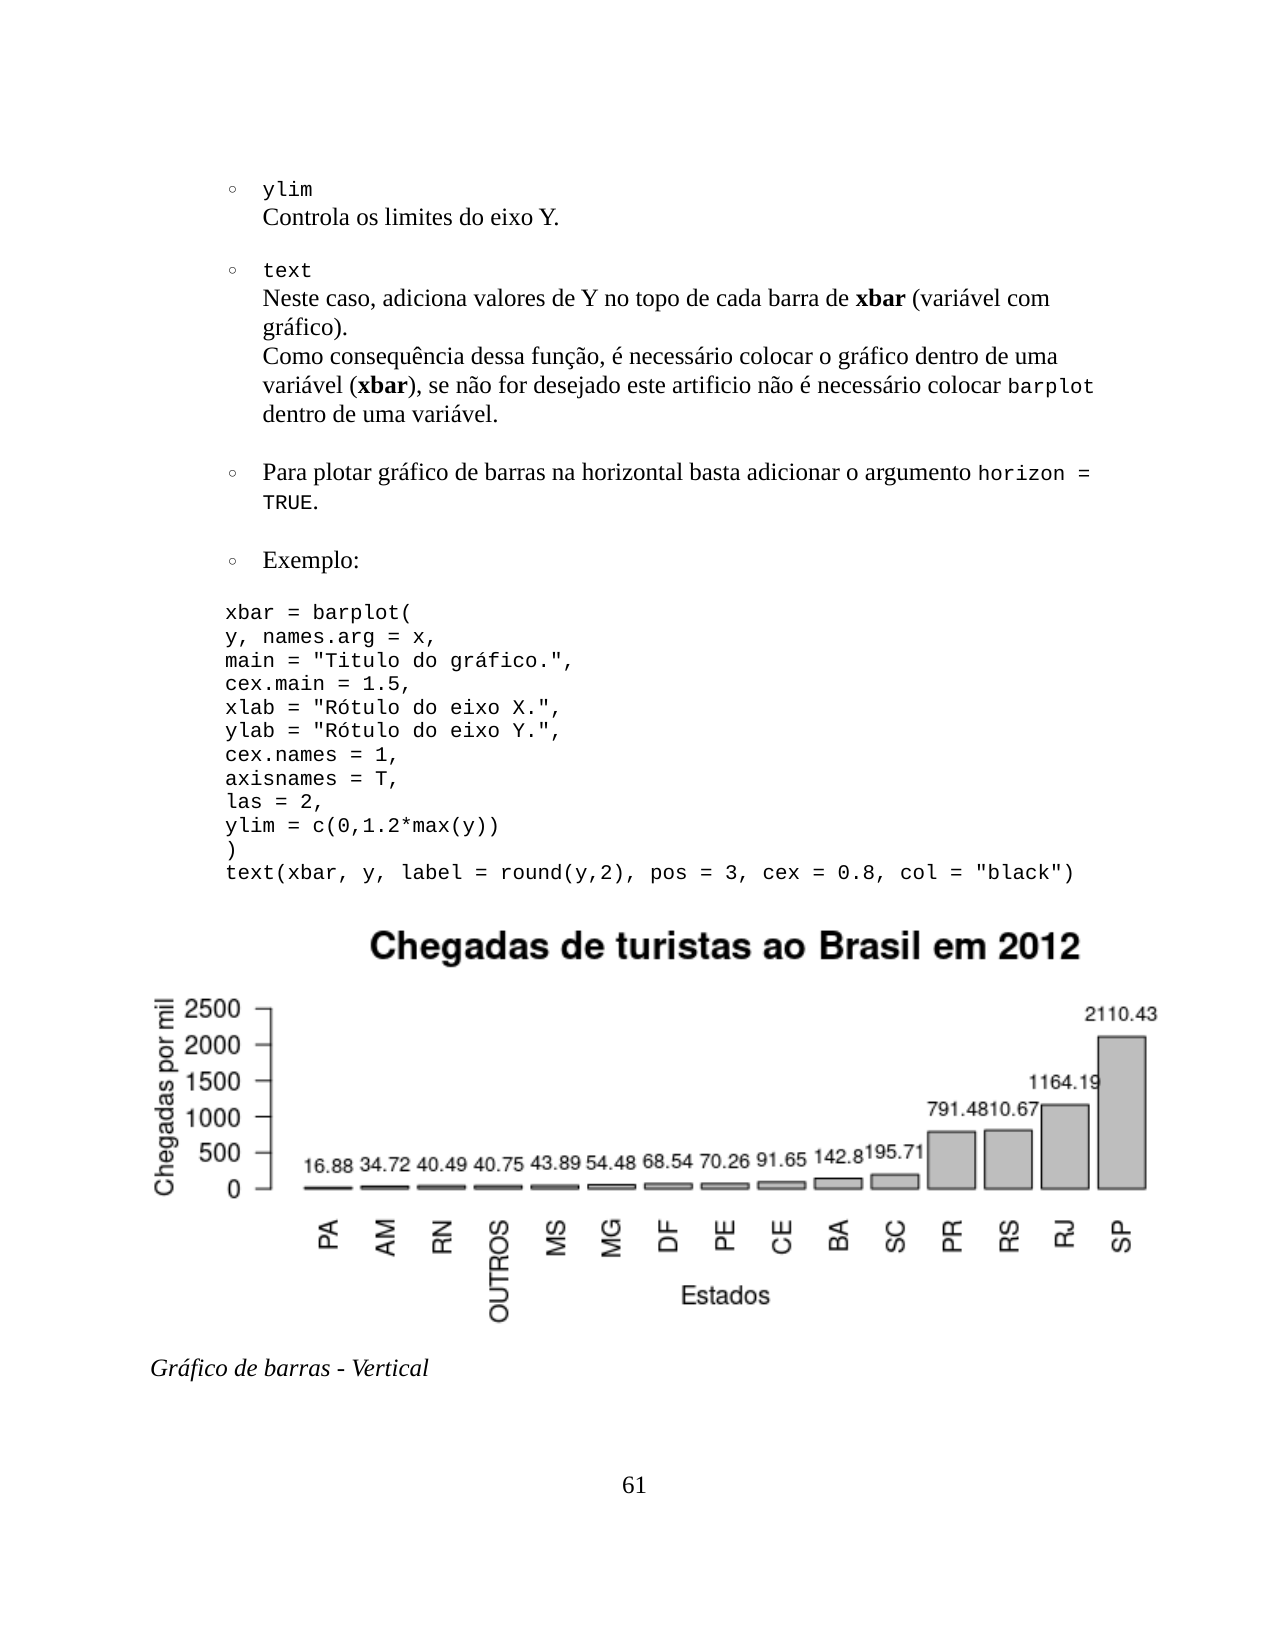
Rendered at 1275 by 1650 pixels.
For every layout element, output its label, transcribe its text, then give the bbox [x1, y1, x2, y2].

list cex.main = 1.5, [187, 673, 1125, 697]
list text Neste caso, adiciona valores de Y no topo de cada barra de xbar (variável com gráfico). Como consequência dessa função, é necessário colocar o gráfico dentro de uma variável (xbar), se não for desejado este artificio não é necessário colocar barplot dentro de uma variável. [225, 260, 1125, 457]
list xlab = "Rótulo do eixo X.", [187, 697, 1125, 721]
list Para plotar gráfico de barras na horizontal basta adicionar o argumento horizon = TRUE. [225, 457, 1125, 545]
list text(xbar, y, label = round(y,2), pos = 3, cex = 0.8, col = "black") [187, 862, 1125, 886]
list y, names.arg = x, [187, 626, 1125, 649]
list Exemplo: [225, 545, 1125, 602]
list ylim = c(0,1.2*max(y)) [187, 815, 1125, 839]
list xbar = barplot( [187, 602, 1125, 626]
list cex.names = 1, [187, 744, 1125, 768]
list ylim Controla os limites do eixo Y. [225, 179, 1125, 260]
list las = 2, [187, 791, 1125, 815]
text Gráfico de barras - Vertical [150, 1353, 1125, 1382]
list axisnames = T, [187, 768, 1125, 791]
list ylab = "Rótulo do eixo Y.", [187, 721, 1125, 744]
list main = "Titulo do gráfico.", [187, 649, 1125, 673]
list [225, 150, 1125, 179]
list ) [187, 839, 1125, 862]
picture [150, 886, 1240, 1341]
